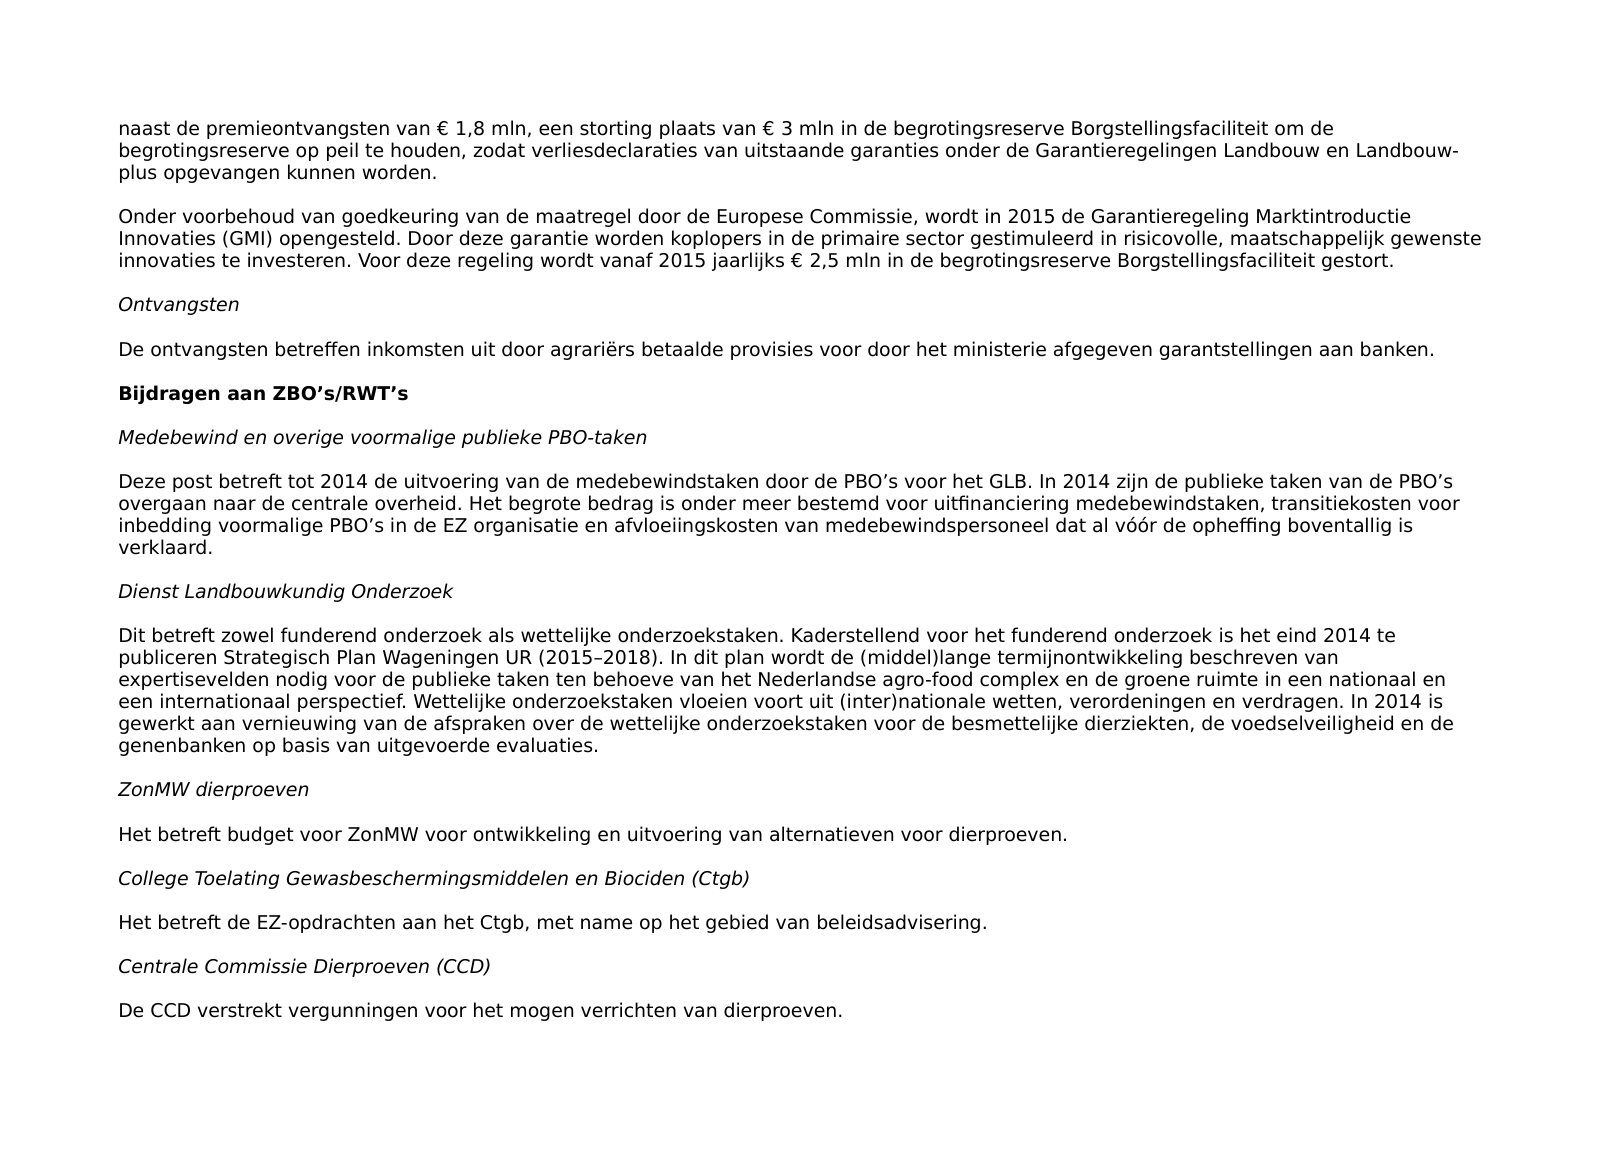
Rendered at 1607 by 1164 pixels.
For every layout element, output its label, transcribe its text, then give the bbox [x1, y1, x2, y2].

subtitle Ontvangsten [118, 294, 1488, 316]
text Onder voorbehoud van goedkeuring van de maatregel door de Europese Commissie, wordt in 2015 de Garantieregeling Marktintroductie Innovaties (GMI) opengesteld. Door deze garantie worden koplopers in de primaire sector gestimuleerd in risicovolle, maatschappelijk gewenste innovaties te investeren. Voor deze regeling wordt vanaf 2015 jaarlijks € 2,5 mln in de begrotingsreserve Borgstellingsfaciliteit gestort. [118, 206, 1488, 272]
subtitle Dienst Landbouwkundig Onderzoek [118, 581, 1488, 603]
subtitle Medebewind en overige voormalige publieke PBO-taken [118, 427, 1488, 449]
subtitle Bijdragen aan ZBO’s/RWT’s [118, 383, 1488, 405]
text Deze post betreft tot 2014 de uitvoering van de medebewindstaken door de PBO’s voor het GLB. In 2014 zijn de publieke taken van de PBO’s overgaan naar de centrale overheid. Het begrote bedrag is onder meer bestemd voor uitfinanciering medebewindstaken, transitiekosten voor inbedding voormalige PBO’s in de EZ organisatie en afvloeiingskosten van medebewindspersoneel dat al vóór de opheffing boventallig is verklaard. [118, 471, 1488, 559]
text Dit betreft zowel funderend onderzoek als wettelijke onderzoekstaken. Kaderstellend voor het funderend onderzoek is het eind 2014 te publiceren Strategisch Plan Wageningen UR (2015–2018). In dit plan wordt de (middel)lange termijnontwikkeling beschreven van expertisevelden nodig voor de publieke taken ten behoeve van het Nederlandse agro-food complex en de groene ruimte in een nationaal en een internationaal perspectief. Wettelijke onderzoekstaken vloeien voort uit (inter)nationale wetten, verordeningen en verdragen. In 2014 is gewerkt aan vernieuwing van de afspraken over de wettelijke onderzoekstaken voor de besmettelijke dierziekten, de voedselveiligheid en de genenbanken op basis van uitgevoerde evaluaties. [118, 625, 1488, 757]
text De ontvangsten betreffen inkomsten uit door agrariërs betaalde provisies voor door het ministerie afgegeven garantstellingen aan banken. [118, 338, 1488, 361]
text De CCD verstrekt vergunningen voor het mogen verrichten van dierproeven. [118, 1000, 1488, 1022]
text Het betreft de EZ-opdrachten aan het Ctgb, met name op het gebied van beleidsadvisering. [118, 912, 1488, 934]
subtitle Centrale Commissie Dierproeven (CCD) [118, 956, 1488, 978]
text Het betreft budget voor ZonMW voor ontwikkeling en uitvoering van alternatieven voor dierproeven. [118, 823, 1488, 846]
subtitle College Toelating Gewasbeschermingsmiddelen en Biociden (Ctgb) [118, 868, 1488, 890]
text naast de premieontvangsten van € 1,8 mln, een storting plaats van € 3 mln in de begrotingsreserve Borgstellingsfaciliteit om de begrotingsreserve op peil te houden, zodat verliesdeclaraties van uitstaande garanties onder de Garantieregelingen Landbouw en Landbouw-plus opgevangen kunnen worden. [118, 118, 1488, 184]
subtitle ZonMW dierproeven [118, 779, 1488, 801]
